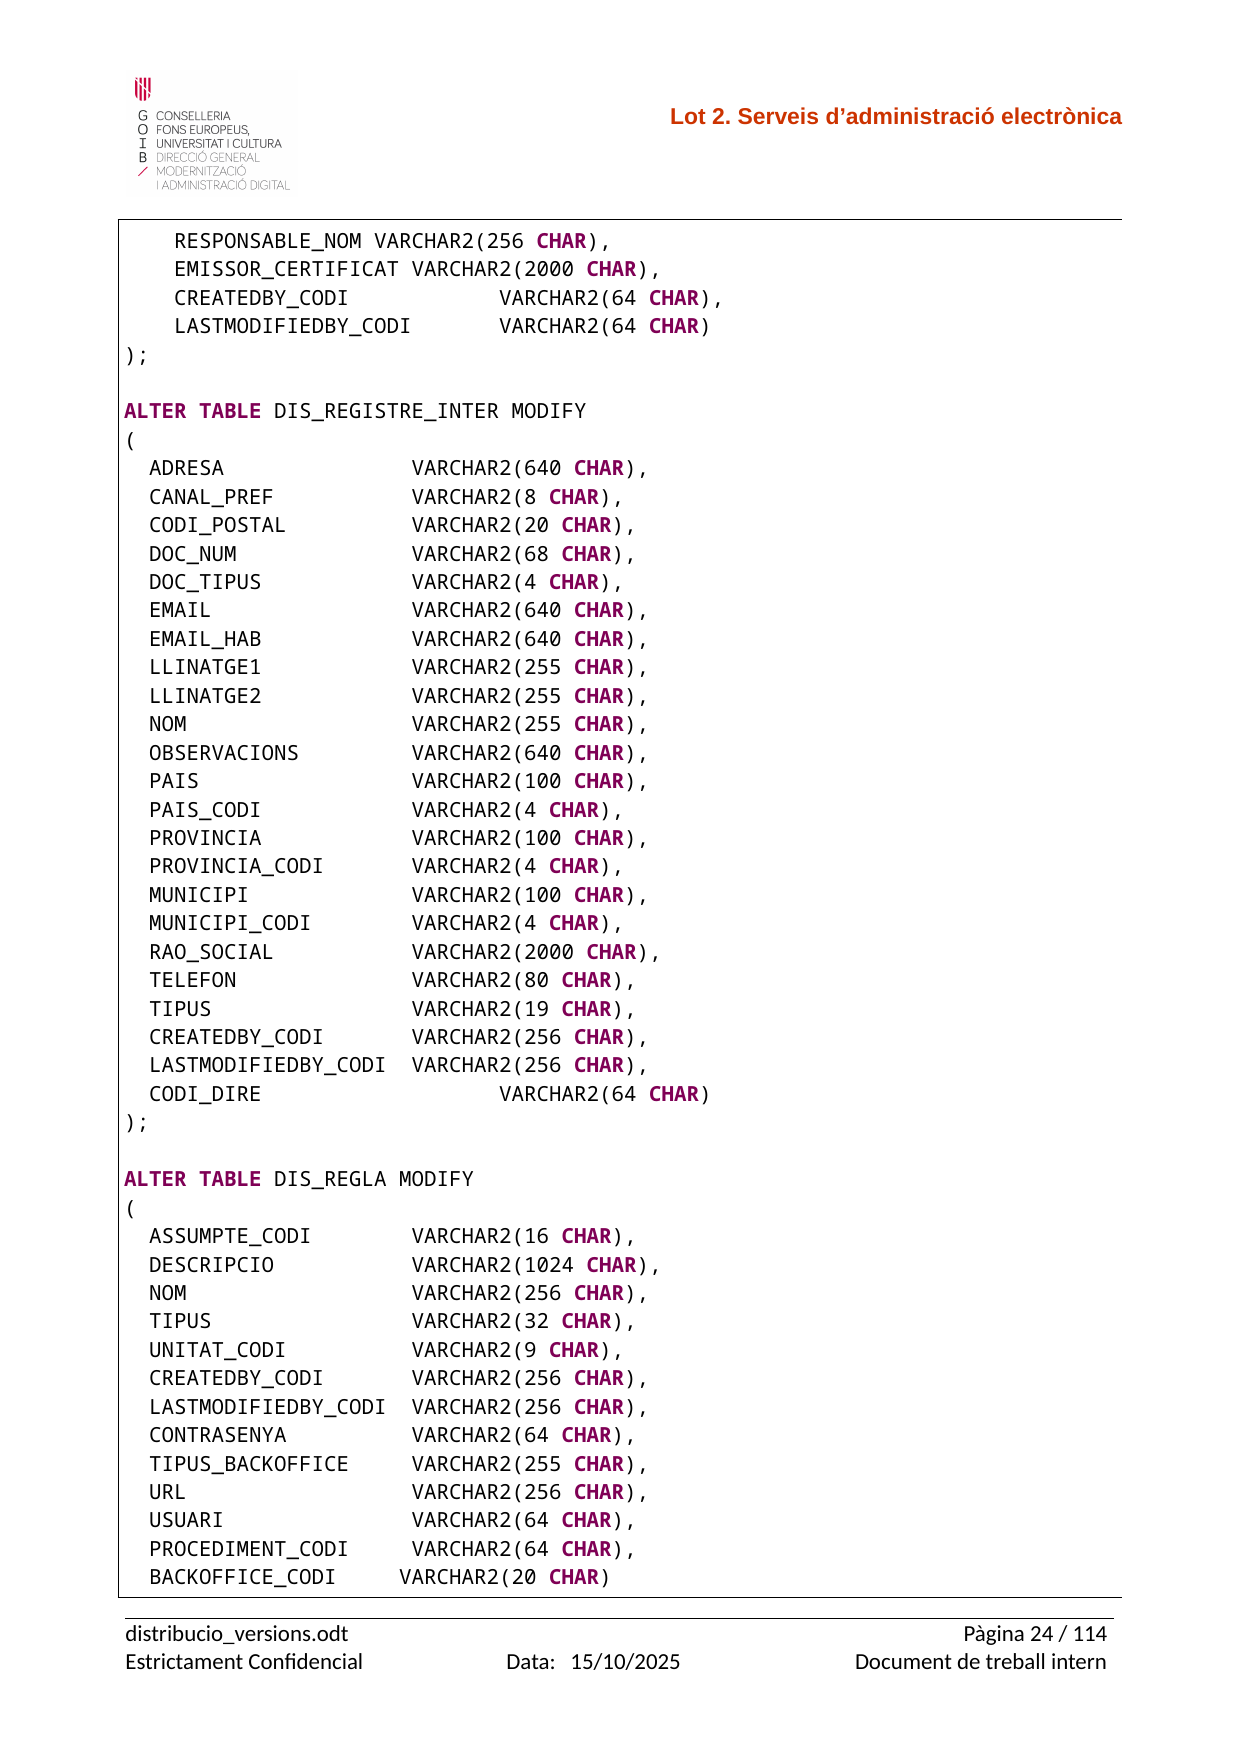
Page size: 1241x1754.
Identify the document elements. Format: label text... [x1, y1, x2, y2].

picture [126, 70, 299, 197]
table_header RESPONSABLE_NOM VARCHAR2(256 CHAR), EMISSOR_CERTIFICAT VARCHAR2(2000 CHAR), CREATEDBY_CODI VARCHAR2(64 CHAR), LASTMODIFIEDBY_CODI VARCHAR2(64 CHAR) ); ALTER TABLE DIS_REGISTRE_INTER MODIFY ( ADRESA VARCHAR2(640 CHAR), CANAL_PREF VARCHAR2(8 CHAR), CODI_POSTAL VARCHAR2(20 CHAR), DOC_NUM VARCHAR2(68 CHAR), DOC_TIPUS VARCHAR2(4 CHAR), EMAIL VARCHAR2(640 CHAR), EMAIL_HAB VARCHAR2(640 CHAR), LLINATGE1 VARCHAR2(255 CHAR), LLINATGE2 VARCHAR2(255 CHAR), NOM VARCHAR2(255 CHAR), OBSERVACIONS VARCHAR2(640 CHAR), PAIS VARCHAR2(100 CHAR), PAIS_CODI VARCHAR2(4 CHAR), PROVINCIA VARCHAR2(100 CHAR), PROVINCIA_CODI VARCHAR2(4 CHAR), MUNICIPI VARCHAR2(100 CHAR), MUNICIPI_CODI VARCHAR2(4 CHAR), RAO_SOCIAL VARCHAR2(2000 CHAR), TELEFON VARCHAR2(80 CHAR), TIPUS VARCHAR2(19 CHAR), CREATEDBY_CODI VARCHAR2(256 CHAR), LASTMODIFIEDBY_CODI VARCHAR2(256 CHAR), CODI_DIRE VARCHAR2(64 CHAR) ); ALTER TABLE DIS_REGLA MODIFY ( ASSUMPTE_CODI VARCHAR2(16 CHAR), DESCRIPCIO VARCHAR2(1024 CHAR), NOM VARCHAR2(256 CHAR), TIPUS VARCHAR2(32 CHAR), UNITAT_CODI VARCHAR2(9 CHAR), CREATEDBY_CODI VARCHAR2(256 CHAR), LASTMODIFIEDBY_CODI VARCHAR2(256 CHAR), CONTRASENYA VARCHAR2(64 CHAR), TIPUS_BACKOFFICE VARCHAR2(255 CHAR), URL VARCHAR2(256 CHAR), USUARI VARCHAR2(64 CHAR), PROCEDIMENT_CODI VARCHAR2(64 CHAR), BACKOFFICE_CODI VARCHAR2(20 CHAR) [119, 220, 1122, 1597]
